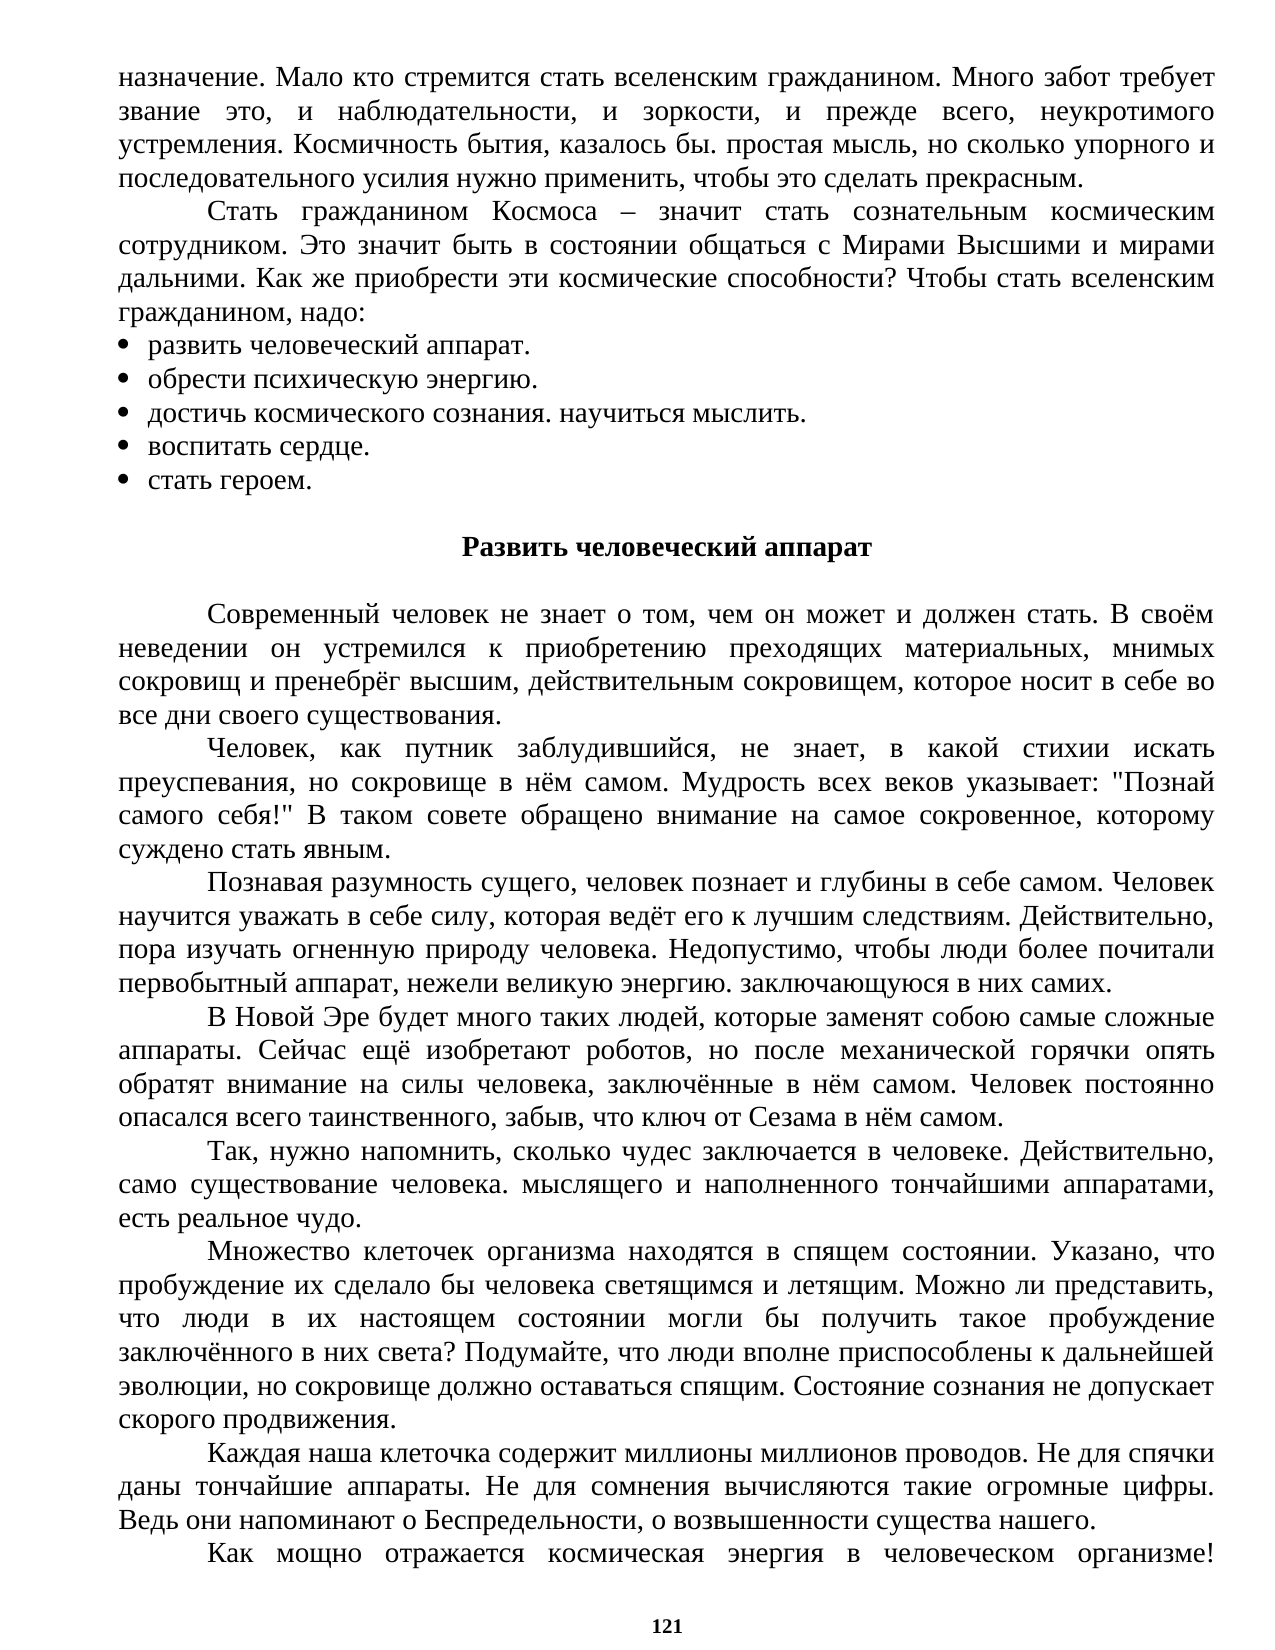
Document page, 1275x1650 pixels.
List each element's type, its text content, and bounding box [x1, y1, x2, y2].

text Так, нужно напомнить, сколько чудес заключается в человеке. Действительно, само существование человека. мыслящего и наполненного тончайшими аппаратами, есть реальное чудо. [118, 1133, 1216, 1233]
text Познавая разумность сущего, человек познает и глубины в себе самом. Человек научится уважать в себе силу, которая ведёт его к лучшим следствиям. Действительно, пора изучать огненную природу человека. Недопустимо, чтобы люди более почитали первобытный аппарат, нежели великую энергию. заключающуюся в них самих. [118, 864, 1216, 999]
text В Новой Эре будет много таких людей, которые заменят собою самые сложные аппараты. Сейчас ещё изобретают роботов, но после механической горячки опять обратят внимание на силы человека, заключённые в нём самом. Человек постоянно опасался всего таинственного, забыв, что ключ от Сезама в нём самом. [118, 999, 1216, 1133]
text Множество клеточек организма находятся в спящем состоянии. Указано, что пробуждение их сделало бы человека светящимся и летящим. Можно ли представить, что люди в их настоящем состоянии могли бы получить такое пробуждение заключённого в них света? Подумайте, что люди вполне приспособлены к дальнейшей эволюции, но сокровище должно оставаться спящим. Состояние сознания не допускает скорого продвижения. [118, 1233, 1216, 1435]
subtitle Развить человеческий аппарат [118, 529, 1216, 563]
list стать героем. [118, 462, 1216, 496]
list воспитать сердце. [118, 428, 1216, 462]
text Каждая наша клеточка содержит миллионы миллионов проводов. Не для спячки даны тончайшие аппараты. Не для сомнения вычисляются такие огромные цифры. Ведь они напоминают о Беспредельности, о возвышенности существа нашего. [118, 1435, 1216, 1535]
list развить человеческий аппарат. [118, 327, 1216, 361]
text Человек, как путник заблудившийся, не знает, в какой стихии искать преуспевания, но сокровище в нём самом. Мудрость всех веков указывает: "Познай самого себя!" В таком совете обращено внимание на самое сокровенное, которому суждено стать явным. [118, 730, 1216, 864]
text Как мощно отражается космическая энергия в человеческом организме! [118, 1535, 1216, 1569]
text Современный человек не знает о том, чем он может и должен стать. В своём неведении он устремился к приобретению преходящих материальных, мнимых сокровищ и пренебрёг высшим, действительным сокровищем, которое носит в себе во все дни своего существования. [118, 596, 1216, 730]
list достичь космического сознания. научиться мыслить. [118, 395, 1216, 428]
text Стать гражданином Космоса – значит стать сознательным космическим сотрудником. Это значит быть в состоянии общаться с Мирами Высшими и мирами дальними. Как же приобрести эти космические способности? Чтобы стать вселенским гражданином, надо: [118, 193, 1216, 327]
list обрести психическую энергию. [118, 361, 1216, 395]
text назначение. Мало кто стремится стать вселенским гражданином. Много забот требует звание это, и наблюдательности, и зоркости, и прежде всего, неукротимого устремления. Космичность бытия, казалось бы. простая мысль, но сколько упорного и последовательного усилия нужно применить, чтобы это сделать прекрасным. [118, 59, 1216, 193]
